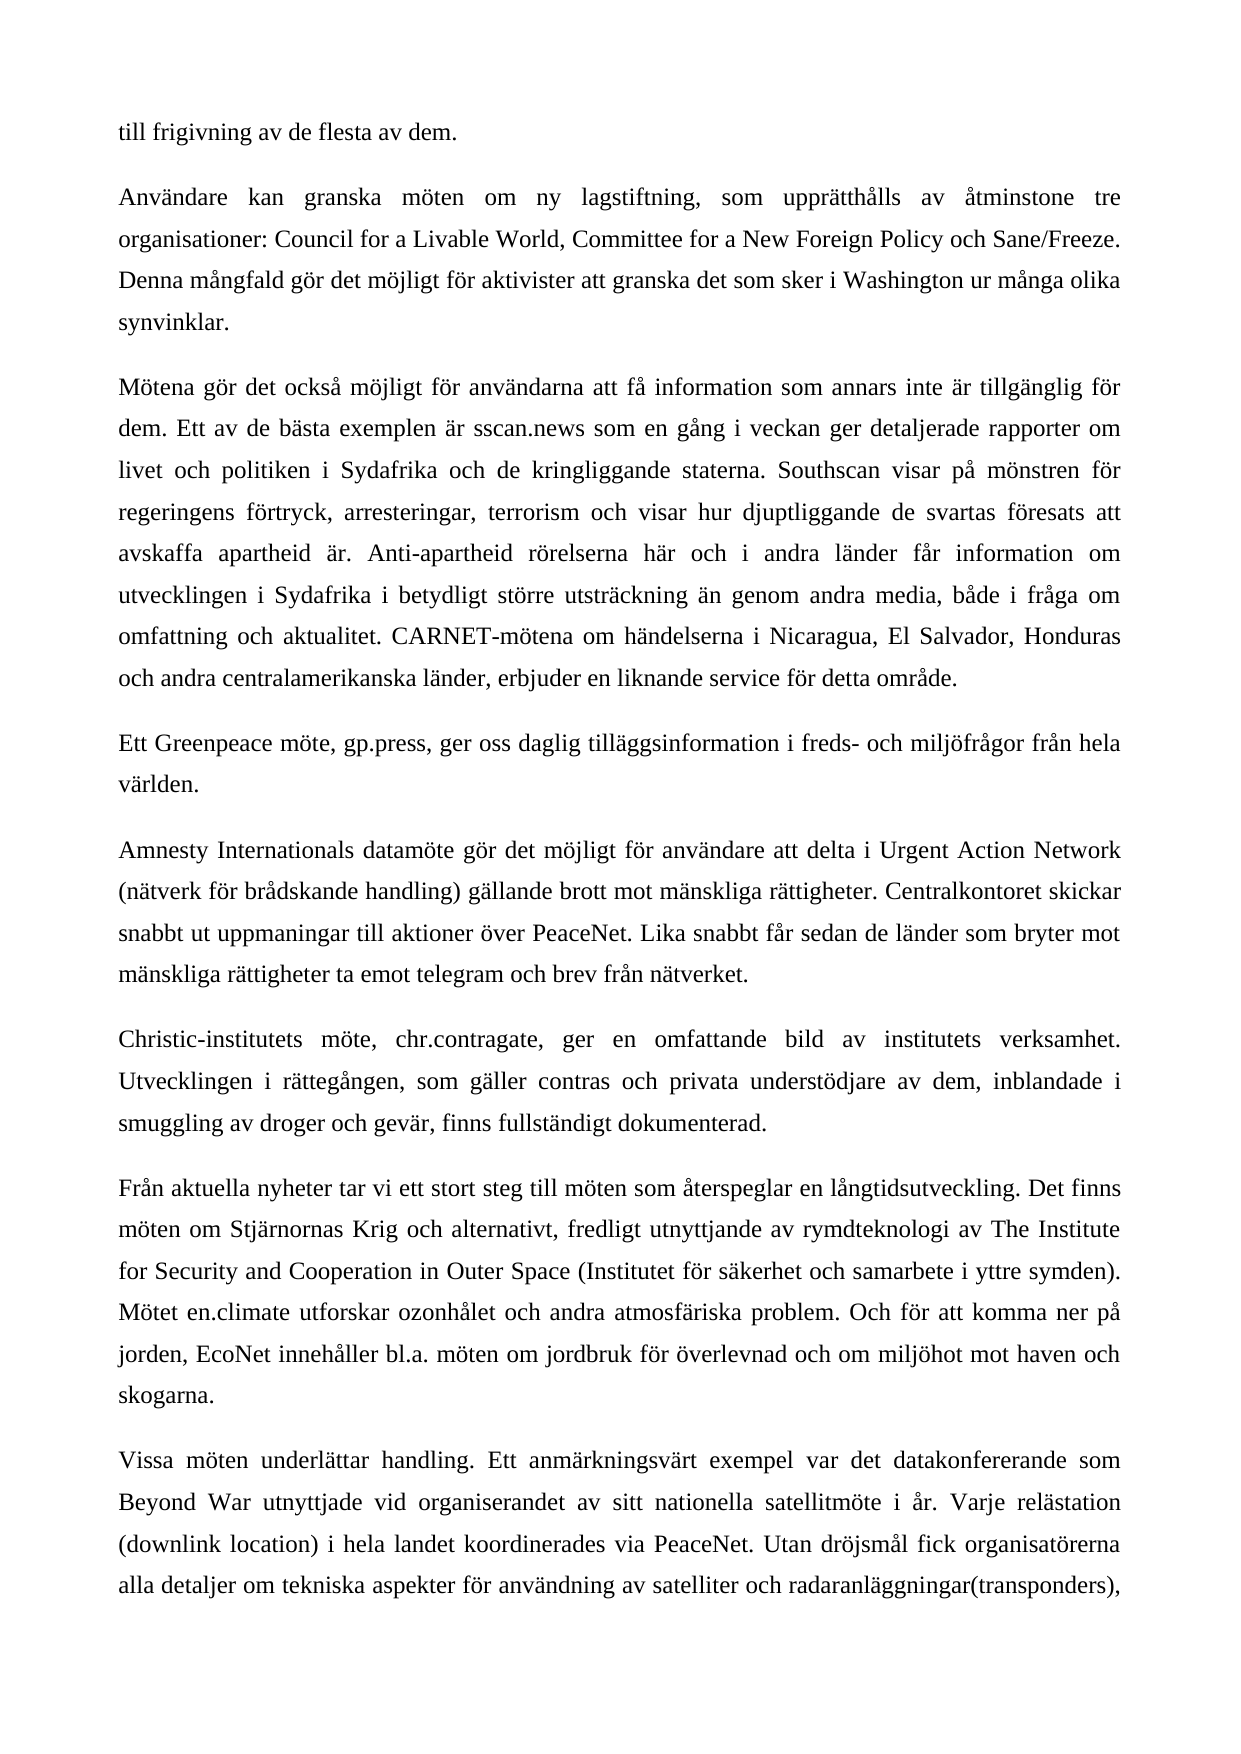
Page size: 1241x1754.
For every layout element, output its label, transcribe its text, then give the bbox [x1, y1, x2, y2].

text Vissa möten underlättar handling. Ett anmärkningsvärt exempel var det datakonfererande som Beyond War utnyttjade vid organiserandet av sitt nationella satellitmöte i år. Varje relästation (downlink location) i hela landet koordinerades via PeaceNet. Utan dröjsmål fick organisatörerna alla detaljer om tekniska aspekter för användning av satelliter och radaranläggningar(transponders), [118, 1447, 1122, 1599]
text Användare kan granska möten om ny lagstiftning, som upprätthålls av åtminstone tre organisationer: Council for a Livable World, Committee for a New Foreign Policy och Sane/Freeze. Denna mångfald gör det möjligt för aktivister att granska det som sker i Washington ur många olika synvinklar. [118, 183, 1122, 336]
text Ett Greenpeace möte, gp.press, ger oss daglig tilläggsinformation i freds- och miljöfrågor från hela världen. [118, 729, 1122, 798]
text Amnesty Internationals datamöte gör det möjligt för användare att delta i Urgent Action Network (nätverk för brådskande handling) gällande brott mot mänskliga rättigheter. Centralkontoret skickar snabbt ut uppmaningar till aktioner över PeaceNet. Lika snabbt får sedan de länder som bryter mot mänskliga rättigheter ta emot telegram och brev från nätverket. [118, 836, 1122, 988]
text Christic-institutets möte, chr.contragate, ger en omfattande bild av institutets verksamhet. Utvecklingen i rättegången, som gäller contras och privata understödjare av dem, inblandade i smuggling av droger och gevär, finns fullständigt dokumenterad. [118, 1026, 1122, 1136]
text till frigivning av de flesta av dem. [118, 118, 1122, 146]
text Från aktuella nyheter tar vi ett stort steg till möten som återspeglar en långtidsutveckling. Det finns möten om Stjärnornas Krig och alternativt, fredligt utnyttjande av rymdteknologi av The Institute for Security and Cooperation in Outer Space (Institutet för säkerhet och samarbete i yttre symden). Mötet en.climate utforskar ozonhålet och andra atmosfäriska problem. Och för att komma ner på jorden, EcoNet innehåller bl.a. möten om jordbruk för överlevnad och om miljöhot mot haven och skogarna. [118, 1174, 1122, 1409]
text Mötena gör det också möjligt för användarna att få information som annars inte är tillgänglig för dem. Ett av de bästa exemplen är sscan.news som en gång i veckan ger detaljerade rapporter om livet och politiken i Sydafrika och de kringliggande staterna. Southscan visar på mönstren för regeringens förtryck, arresteringar, terrorism och visar hur djuptliggande de svartas föresats att avskaffa apartheid är. Anti-apartheid rörelserna här och i andra länder får information om utvecklingen i Sydafrika i betydligt större utsträckning än genom andra media, både i fråga om omfattning och aktualitet. CARNET-mötena om händelserna i Nicaragua, El Salvador, Honduras och andra centralamerikanska länder, erbjuder en liknande service för detta område. [118, 373, 1122, 692]
